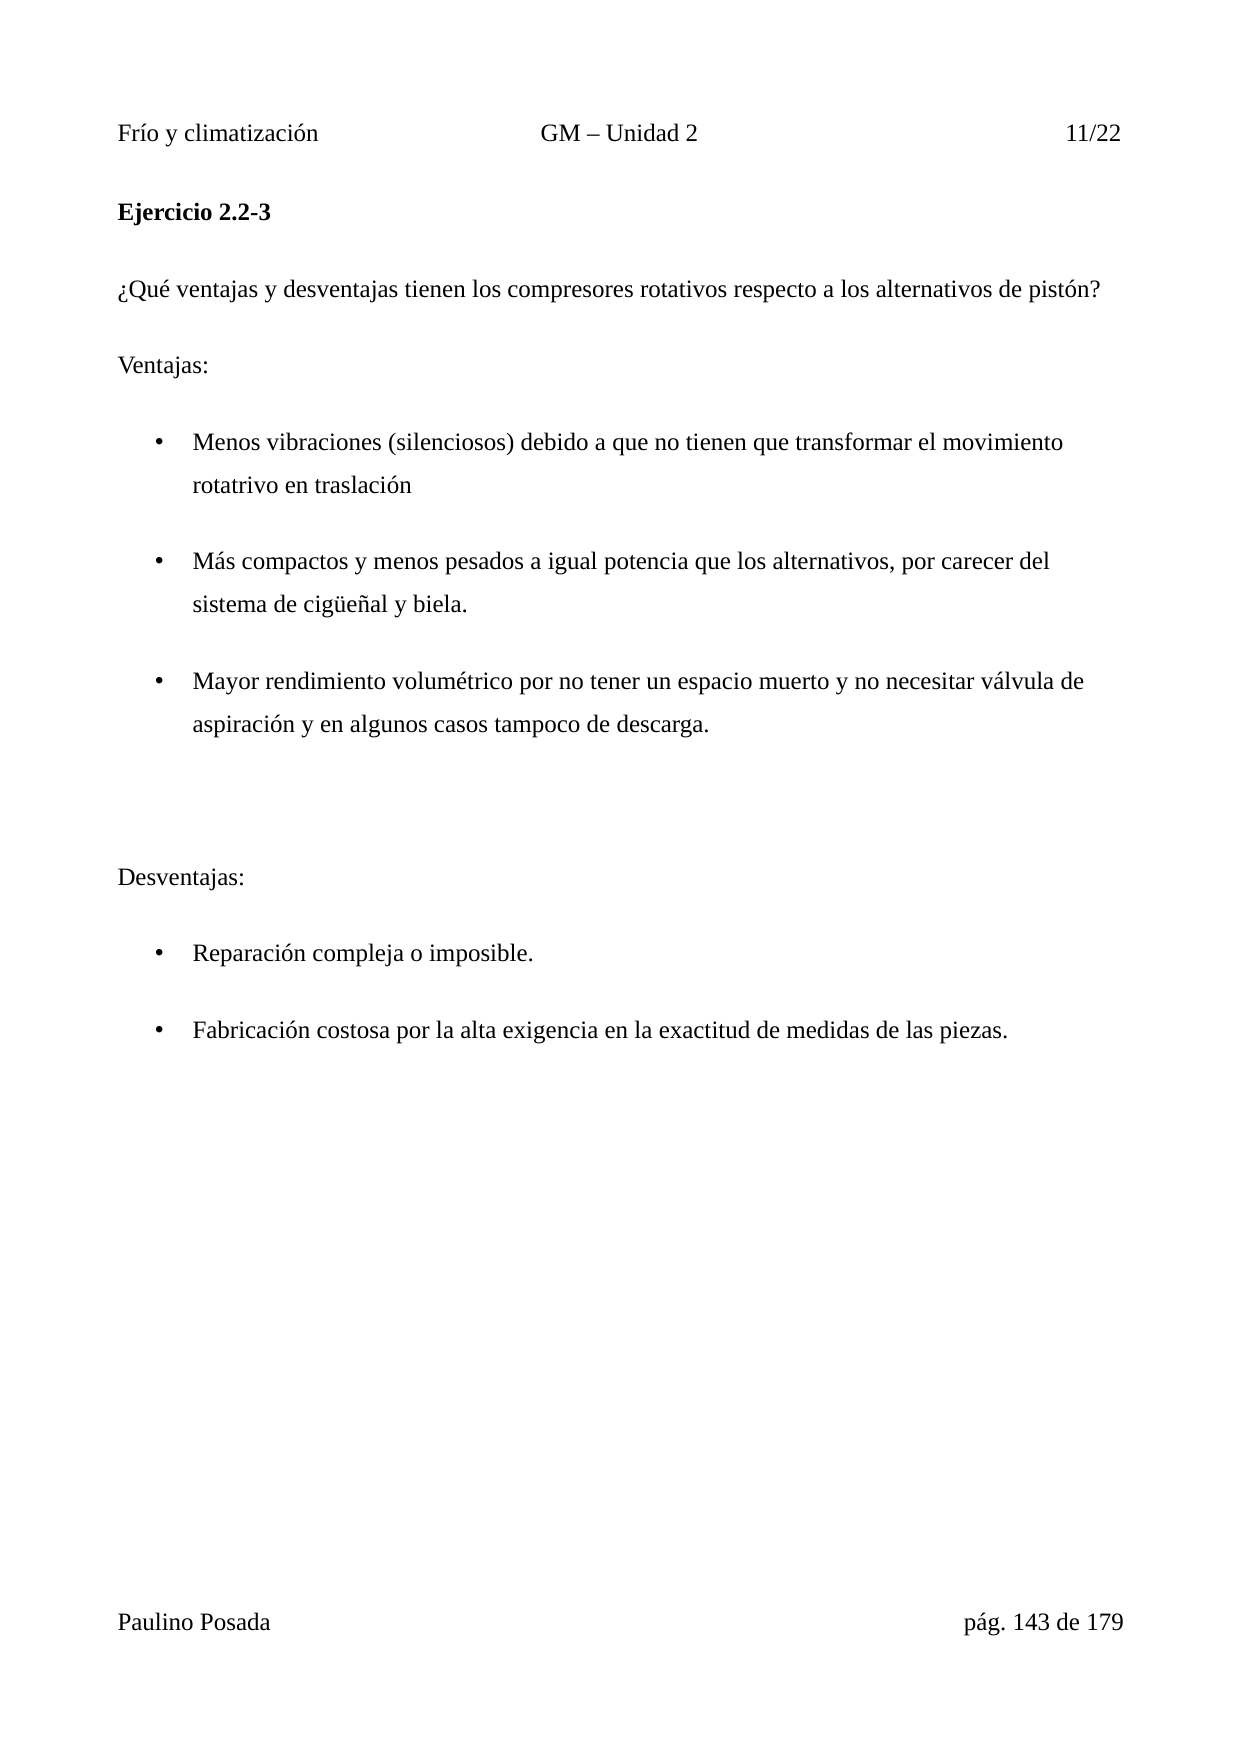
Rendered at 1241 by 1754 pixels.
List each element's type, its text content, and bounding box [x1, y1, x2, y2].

list Menos vibraciones (silenciosos) debido a que no tienen que transformar el movimiento rotatrivo en traslación [155, 427, 1123, 498]
text Desventajas: [117, 862, 1123, 891]
list Mayor rendimiento volumétrico por no tener un espacio muerto y no necesitar válvula de aspiración y en algunos casos tampoco de descarga. [155, 666, 1123, 738]
list Fabricación costosa por la alta exigencia en la exactitud de medidas de las piezas. [155, 1015, 1123, 1043]
list Reparación compleja o imposible. [155, 938, 1123, 967]
list Más compactos y menos pesados a igual potencia que los alternativos, por carecer del sistema de cigüeñal y biela. [155, 546, 1123, 618]
text Ejercicio 2.2-3 [117, 197, 1123, 226]
text ¿Qué ventajas y desventajas tienen los compresores rotativos respecto a los alternativos de pistón? [117, 274, 1123, 302]
text Ventajas: [117, 350, 1123, 379]
